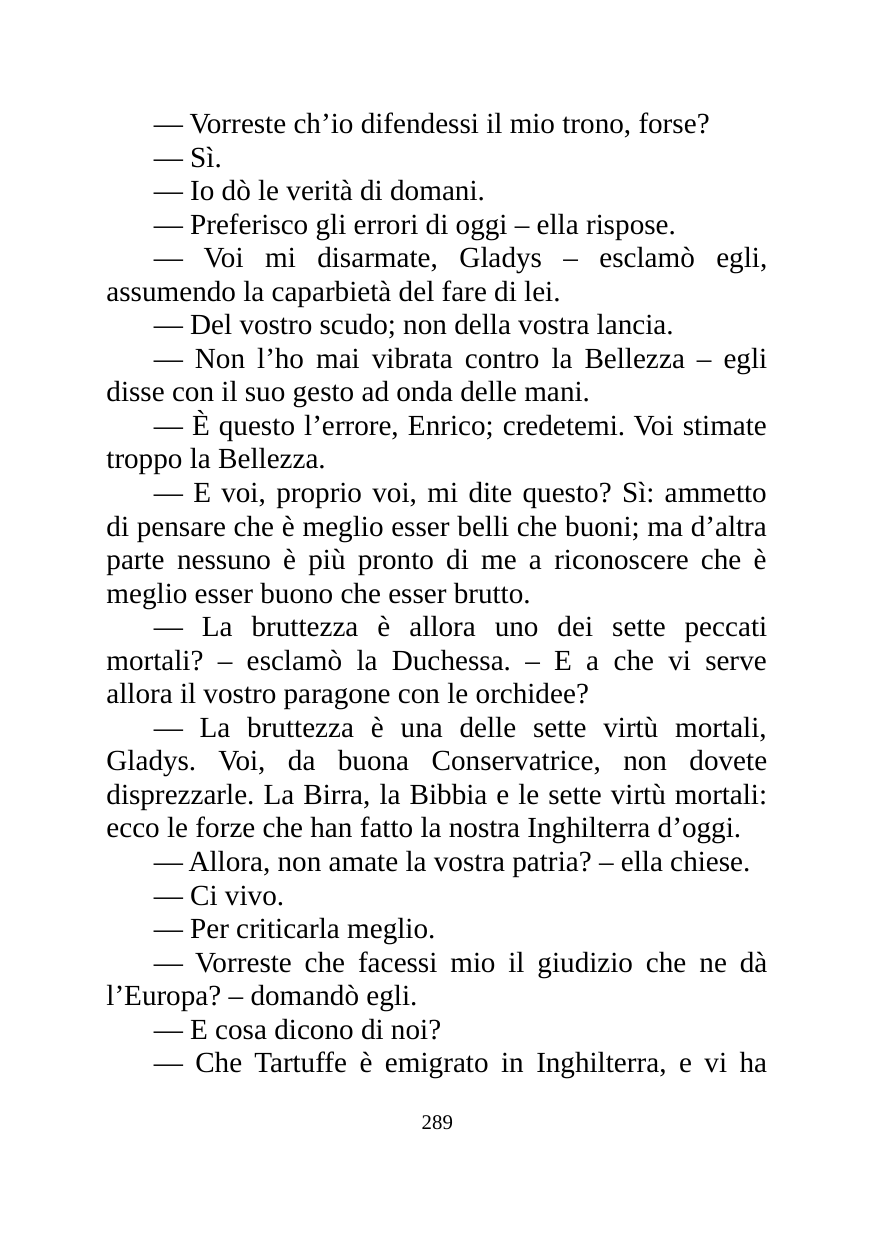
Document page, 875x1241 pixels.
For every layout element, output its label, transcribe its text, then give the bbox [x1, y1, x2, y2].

text — Vorreste che facessi mio il giudizio che ne dà l’Europa? – domandò egli. [106, 945, 768, 1012]
text — Preferisco gli errori di oggi – ella rispose. [106, 207, 768, 240]
text — È questo l’errore, Enrico; credetemi. Voi stimate troppo la Bellezza. [106, 408, 768, 475]
text — E voi, proprio voi, mi dite questo? Sì: ammetto di pensare che è meglio esser belli che buoni; ma d’altra parte nessuno è più pronto di me a riconoscere che è meglio esser buono che esser brutto. [106, 475, 768, 609]
text — Sì. [106, 140, 768, 173]
text — La bruttezza è allora uno dei sette peccati mortali? – esclamò la Duchessa. – E a che vi serve allora il vostro paragone con le orchidee? [106, 609, 768, 710]
text — E cosa dicono di noi? [106, 1012, 768, 1045]
text — Ci vivo. [106, 878, 768, 911]
text — Allora, non amate la vostra patria? – ella chiese. [106, 844, 768, 878]
text — Vorreste ch’io difendessi il mio trono, forse? [106, 106, 768, 140]
text — Che Tartuffe è emigrato in Inghilterra, e vi ha [106, 1045, 768, 1079]
text — Del vostro scudo; non della vostra lancia. [106, 307, 768, 341]
text — Io dò le verità di domani. [106, 173, 768, 207]
text — Non l’ho mai vibrata contro la Bellezza – egli disse con il suo gesto ad onda delle mani. [106, 341, 768, 408]
text — La bruttezza è una delle sette virtù mortali, Gladys. Voi, da buona Conservatrice, non dovete disprezzarle. La Birra, la Bibbia e le sette virtù mortali: ecco le forze che han fatto la nostra Inghilterra d’oggi. [106, 710, 768, 844]
text — Per criticarla meglio. [106, 911, 768, 945]
text — Voi mi disarmate, Gladys – esclamò egli, assumendo la caparbietà del fare di lei. [106, 240, 768, 307]
